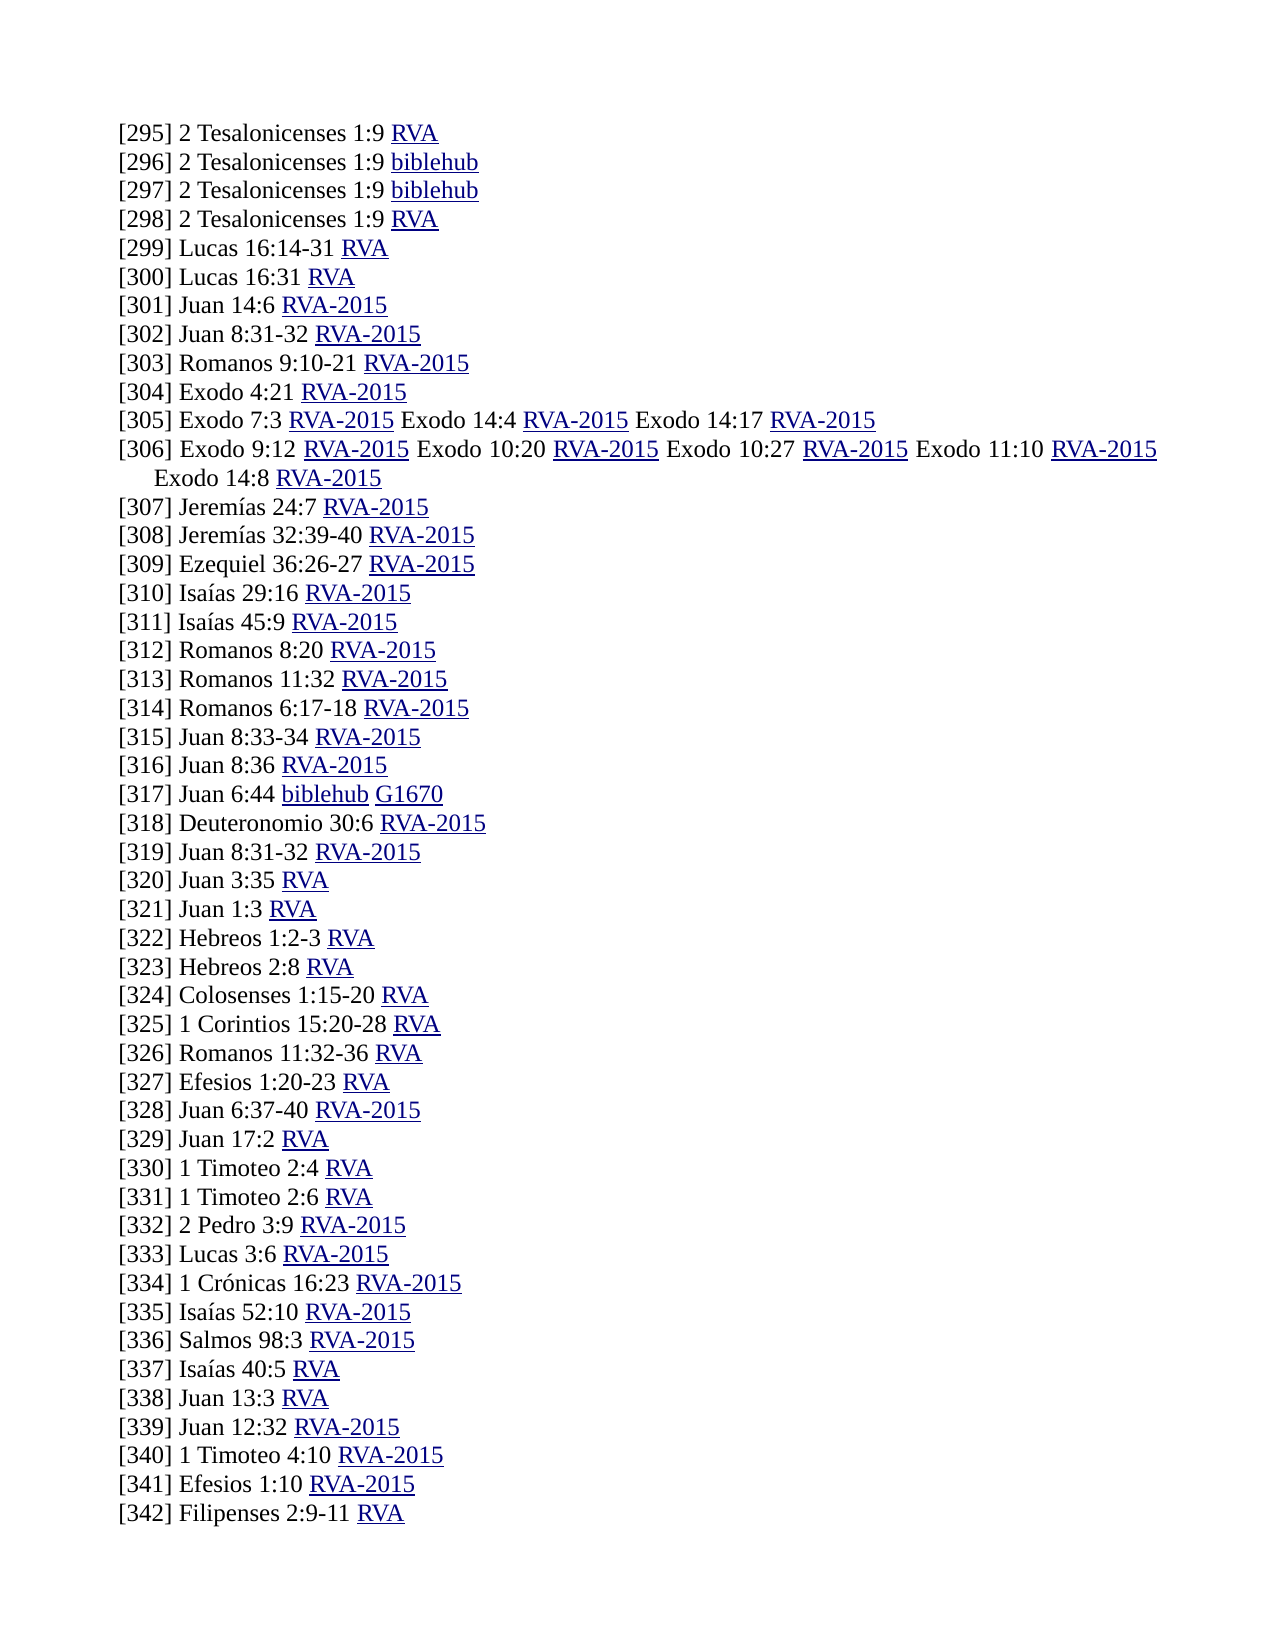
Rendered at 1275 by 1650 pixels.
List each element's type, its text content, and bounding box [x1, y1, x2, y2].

text Isaías 45:9 RVA-2015 [118, 607, 1157, 636]
text 1 Timoteo 4:10 RVA-2015 [118, 1441, 1157, 1469]
text Deuteronomio 30:6 RVA-2015 [118, 808, 1157, 837]
text 2 Pedro 3:9 RVA-2015 [118, 1211, 1157, 1239]
text Isaías 52:10 RVA-2015 [118, 1297, 1157, 1326]
text Lucas 16:14-31 RVA [118, 233, 1157, 262]
text Salmos 98:3 RVA-2015 [118, 1326, 1157, 1354]
text Romanos 6:17-18 RVA-2015 [118, 693, 1157, 722]
text 2 Tesalonicenses 1:9 RVA [118, 118, 1157, 147]
text Filipenses 2:9-11 RVA [118, 1498, 1157, 1527]
text Juan 8:31-32 RVA-2015 [118, 319, 1157, 348]
text Juan 8:31-32 RVA-2015 [118, 837, 1157, 866]
text 2 Tesalonicenses 1:9 RVA [118, 204, 1157, 233]
text Romanos 11:32-36 RVA [118, 1038, 1157, 1067]
text Isaías 40:5 RVA [118, 1354, 1157, 1383]
text 1 Corintios 15:20-28 RVA [118, 1009, 1157, 1038]
text 1 Timoteo 2:6 RVA [118, 1182, 1157, 1211]
text Ezequiel 36:26-27 RVA-2015 [118, 549, 1157, 578]
text Juan 1:3 RVA [118, 894, 1157, 923]
text Lucas 3:6 RVA-2015 [118, 1239, 1157, 1268]
text 2 Tesalonicenses 1:9 biblehub [118, 147, 1157, 176]
text Juan 13:3 RVA [118, 1383, 1157, 1412]
text Juan 6:37-40 RVA-2015 [118, 1096, 1157, 1124]
text Juan 8:36 RVA-2015 [118, 751, 1157, 779]
text Romanos 11:32 RVA-2015 [118, 664, 1157, 693]
text Jeremías 24:7 RVA-2015 [118, 492, 1157, 521]
text Exodo 9:12 RVA-2015 Exodo 10:20 RVA-2015 Exodo 10:27 RVA-2015 Exodo 11:10 RVA-2015 Exodo 14:8 RVA-2015 [118, 434, 1157, 492]
text Lucas 16:31 RVA [118, 262, 1157, 291]
text Isaías 29:16 RVA-2015 [118, 578, 1157, 607]
text Exodo 7:3 RVA-2015 Exodo 14:4 RVA-2015 Exodo 14:17 RVA-2015 [118, 406, 1157, 434]
text Jeremías 32:39-40 RVA-2015 [118, 521, 1157, 549]
text Colosenses 1:15-20 RVA [118, 981, 1157, 1009]
text 2 Tesalonicenses 1:9 biblehub [118, 176, 1157, 204]
text Juan 6:44 biblehub G1670 [118, 779, 1157, 808]
text Romanos 9:10-21 RVA-2015 [118, 348, 1157, 377]
text Exodo 4:21 RVA-2015 [118, 377, 1157, 406]
text Romanos 8:20 RVA-2015 [118, 636, 1157, 664]
text Efesios 1:10 RVA-2015 [118, 1469, 1157, 1498]
text Hebreos 1:2-3 RVA [118, 923, 1157, 952]
text Juan 14:6 RVA-2015 [118, 291, 1157, 319]
text 1 Crónicas 16:23 RVA-2015 [118, 1268, 1157, 1297]
text 1 Timoteo 2:4 RVA [118, 1153, 1157, 1182]
text Hebreos 2:8 RVA [118, 952, 1157, 981]
text Juan 12:32 RVA-2015 [118, 1412, 1157, 1441]
text Juan 3:35 RVA [118, 866, 1157, 894]
text Juan 8:33-34 RVA-2015 [118, 722, 1157, 751]
text Juan 17:2 RVA [118, 1124, 1157, 1153]
text Efesios 1:20-23 RVA [118, 1067, 1157, 1096]
